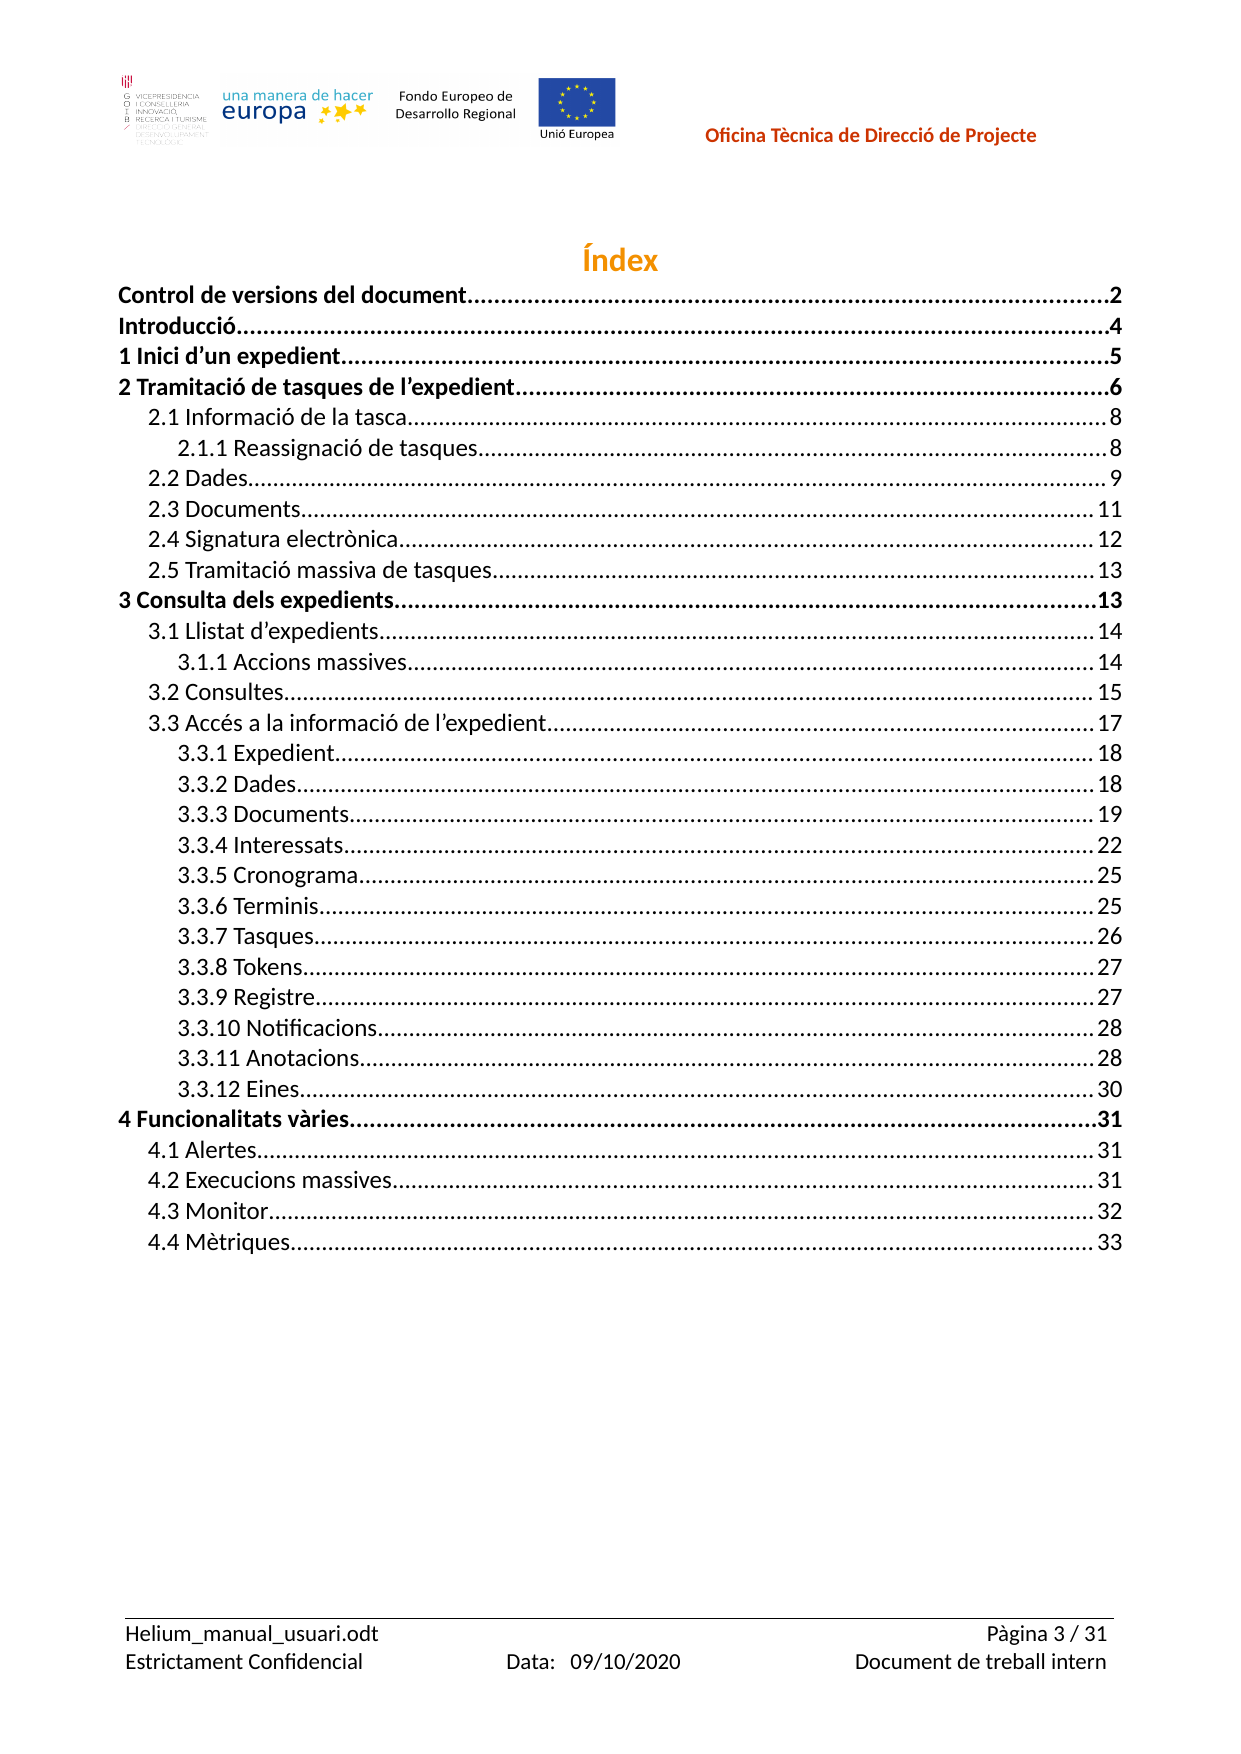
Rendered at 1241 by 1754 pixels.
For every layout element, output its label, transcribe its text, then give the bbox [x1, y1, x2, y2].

text 2.1.1 Reassignació de tasques 8 [177, 432, 1122, 463]
text 3.3.6 Terminis 25 [177, 890, 1122, 920]
text 2.4 Signatura electrònica 12 [148, 524, 1122, 554]
text 2.1 Informació de la tasca 8 [148, 402, 1122, 432]
text 4.3 Monitor 32 [148, 1195, 1122, 1226]
text 3.3.11 Anotacions 28 [177, 1042, 1122, 1073]
text 3.3.10 Notificacions 28 [177, 1012, 1122, 1042]
text 4.4 Mètriques 33 [148, 1226, 1122, 1256]
text 4.2 Execucions massives 31 [148, 1164, 1122, 1195]
text 3 Consulta dels expedients 13 [118, 585, 1122, 615]
text 3.3.5 Cronograma 25 [177, 859, 1122, 890]
picture [118, 73, 213, 147]
text 1 Inici d’un expedient 5 [118, 341, 1122, 371]
text 3.3.3 Documents 19 [177, 798, 1122, 829]
text 3.1 Llistat d’expedients 14 [148, 615, 1122, 646]
text 3.3.7 Tasques 26 [177, 920, 1122, 951]
text 4.1 Alertes 31 [148, 1134, 1122, 1164]
text 2.5 Tramitació massiva de tasques 13 [148, 554, 1122, 585]
text 3.3.9 Registre 27 [177, 981, 1122, 1012]
text Introducció 4 [118, 310, 1122, 341]
text 3.3.12 Eines 30 [177, 1073, 1122, 1103]
text 2 Tramitació de tasques de l’expedient 6 [118, 371, 1122, 402]
text 3.3.2 Dades 18 [177, 768, 1122, 798]
text 2.2 Dades 9 [148, 463, 1122, 493]
text Control de versions del document 2 [118, 279, 1122, 310]
picture [219, 73, 621, 147]
text 4 Funcionalitats vàries 31 [118, 1103, 1122, 1134]
text 3.3 Accés a la informació de l’expedient 17 [148, 707, 1122, 737]
text 3.1.1 Accions massives 14 [177, 646, 1122, 676]
text 2.3 Documents 11 [148, 493, 1122, 524]
text 3.3.4 Interessats 22 [177, 829, 1122, 859]
text 3.2 Consultes 15 [148, 676, 1122, 707]
text 3.3.8 Tokens 27 [177, 951, 1122, 981]
text 3.3.1 Expedient 18 [177, 737, 1122, 768]
text Índex [118, 239, 1122, 279]
